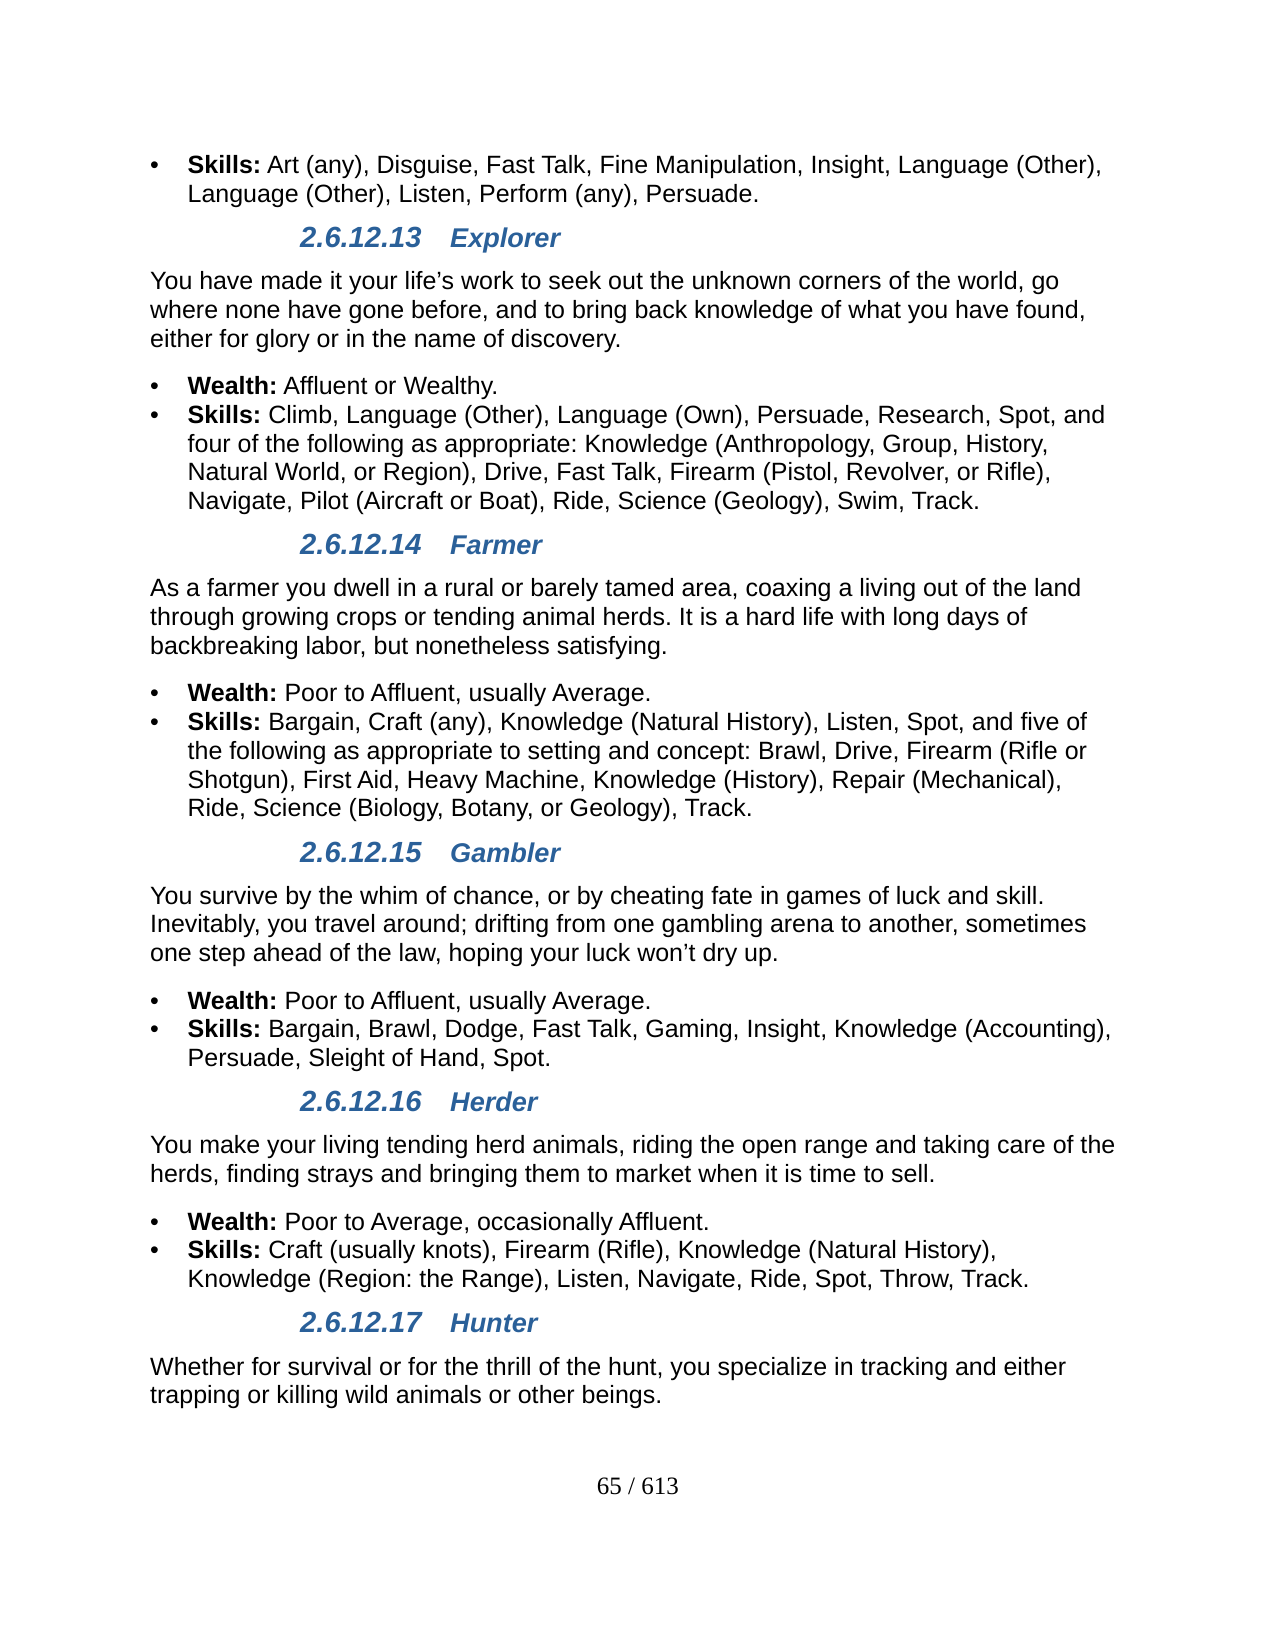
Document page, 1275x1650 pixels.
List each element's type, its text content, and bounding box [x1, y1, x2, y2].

text You survive by the whim of chance, or by cheating fate in games of luck and skill. Inevitably, you travel around; drifting from one gambling arena to another, sometimes one step ahead of the law, hoping your luck won’t dry up. [150, 881, 1125, 967]
subtitle Herder [300, 1084, 1125, 1118]
subtitle Explorer [300, 220, 1125, 253]
text You make your living tending herd animals, riding the open range and taking care of the herds, finding strays and bringing them to market when it is time to sell. [150, 1130, 1125, 1188]
text • Skills: Craft (usually knots), Firearm (Rifle), Knowledge (Natural History), Knowledge (Region: the Range), Listen, Navigate, Ride, Spot, Throw, Track. [150, 1235, 1125, 1293]
text You have made it your life’s work to seek out the unknown corners of the world, go where none have gone before, and to bring back knowledge of what you have found, either for glory or in the name of discovery. [150, 266, 1125, 352]
text • Skills: Bargain, Brawl, Dodge, Fast Talk, Gaming, Insight, Knowledge (Accounting), Persuade, Sleight of Hand, Spot. [150, 1014, 1125, 1072]
subtitle Farmer [300, 527, 1125, 561]
subtitle Gambler [300, 834, 1125, 868]
text • Wealth: Affluent or Wealthy. [150, 371, 1125, 400]
text Whether for survival or for the thrill of the hunt, you specialize in tracking and either trapping or killing wild animals or other beings. [150, 1351, 1125, 1409]
subtitle Hunter [300, 1305, 1125, 1339]
text • Skills: Art (any), Disguise, Fast Talk, Fine Manipulation, Insight, Language (Other), Language (Other), Listen, Perform (any), Persuade. [150, 150, 1125, 207]
text • Wealth: Poor to Average, occasionally Affluent. [150, 1207, 1125, 1235]
text • Wealth: Poor to Affluent, usually Average. [150, 678, 1125, 707]
text • Skills: Bargain, Craft (any), Knowledge (Natural History), Listen, Spot, and five of the following as appropriate to setting and concept: Brawl, Drive, Firearm (Rifle or Shotgun), First Aid, Heavy Machine, Knowledge (History), Repair (Mechanical), Ride, Science (Biology, Botany, or Geology), Track. [150, 707, 1125, 822]
text • Wealth: Poor to Affluent, usually Average. [150, 986, 1125, 1014]
text As a farmer you dwell in a rural or barely tamed area, coaxing a living out of the land through growing crops or tending animal herds. It is a hard life with long days of backbreaking labor, but nonetheless satisfying. [150, 573, 1125, 659]
text • Skills: Climb, Language (Other), Language (Own), Persuade, Research, Spot, and four of the following as appropriate: Knowledge (Anthropology, Group, History, Natural World, or Region), Drive, Fast Talk, Firearm (Pistol, Revolver, or Rifle), Navigate, Pilot (Aircraft or Boat), Ride, Science (Geology), Swim, Track. [150, 400, 1125, 515]
